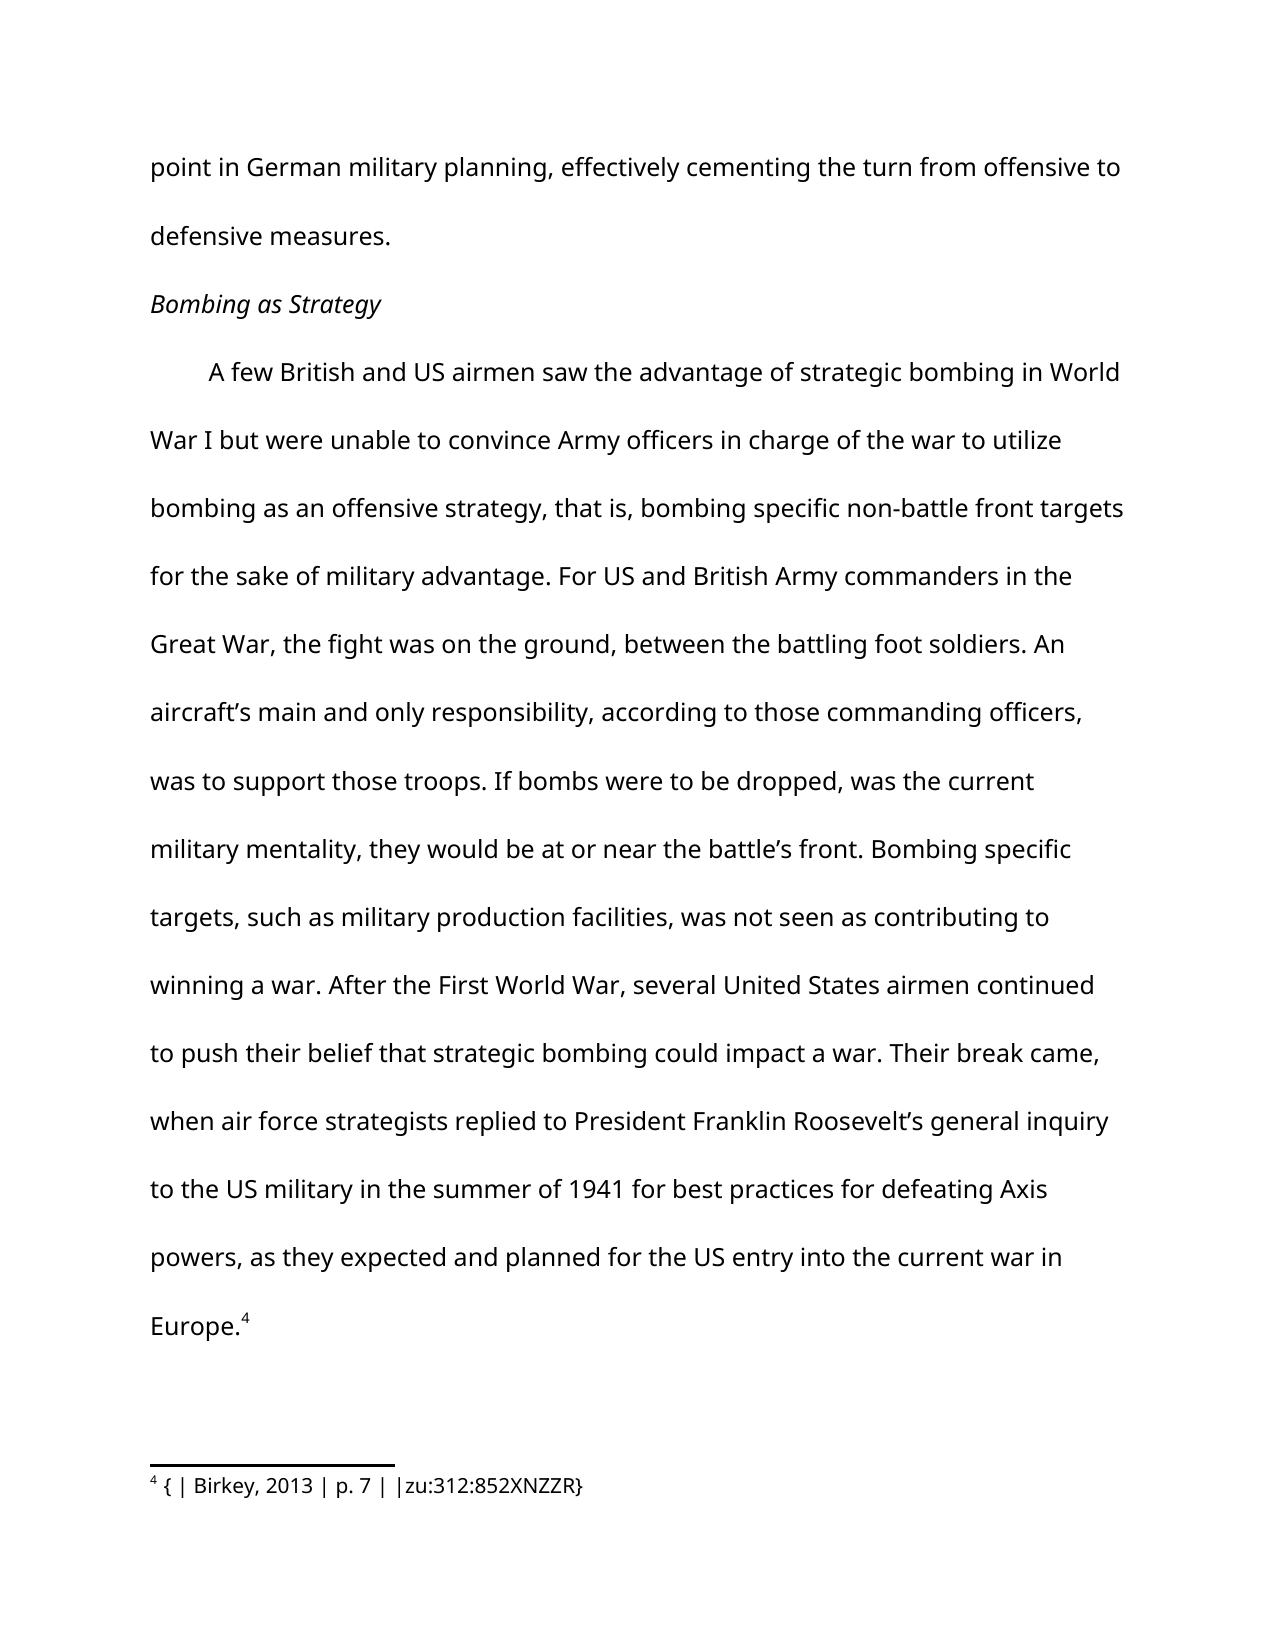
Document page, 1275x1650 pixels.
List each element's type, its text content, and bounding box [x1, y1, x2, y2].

text { | Birkey, 2013 | p. 7 | |zu:312:852XNZZR} [150, 1472, 1125, 1500]
text Bombing as Strategy [150, 286, 1125, 320]
text point in German military planning, effectively cementing the turn from offensive to defensive measures. [150, 150, 1125, 252]
text A few British and US airmen saw the advantage of strategic bombing in World War I but were unable to convince Army officers in charge of the war to utilize bombing as an offensive strategy, that is, bombing specific non-battle front targets for the sake of military advantage. For US and British Army commanders in the Great War, the fight was on the ground, between the battling foot soldiers. An aircraft’s main and only responsibility, according to those commanding officers, was to support those troops. If bombs were to be dropped, was the current military mentality, they would be at or near the battle’s front. Bombing specific targets, such as military production facilities, was not seen as contributing to winning a war. After the First World War, several United States airmen continued to push their belief that strategic bombing could impact a war. Their break came, when air force strategists replied to President Franklin Roosevelt’s general inquiry to the US military in the summer of 1941 for best practices for defeating Axis powers, as they expected and planned for the US entry into the current war in Europe. [150, 354, 1125, 1342]
